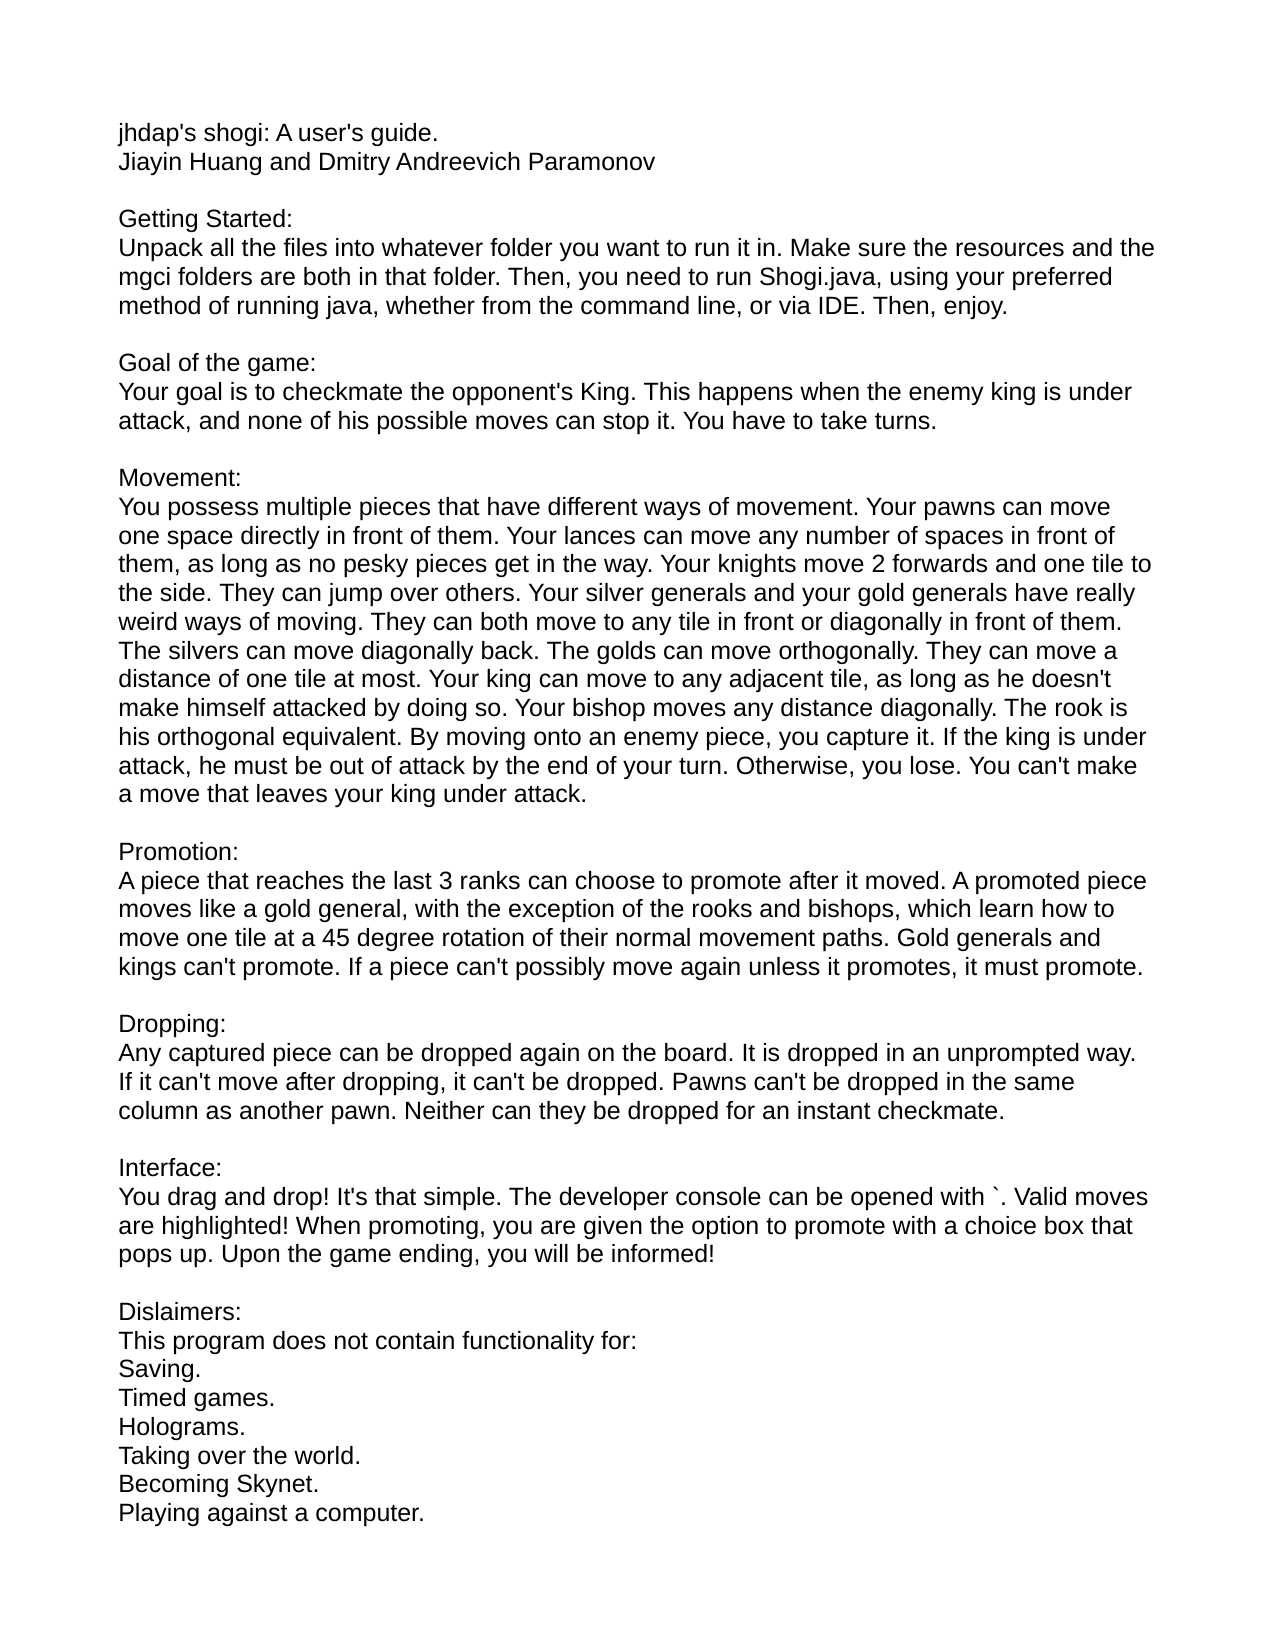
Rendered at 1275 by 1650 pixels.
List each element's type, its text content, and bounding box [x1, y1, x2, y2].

text A piece that reaches the last 3 ranks can choose to promote after it moved. A promoted piece moves like a gold general, with the exception of the rooks and bishops, which learn how to move one tile at a 45 degree rotation of their normal movement paths. Gold generals and kings can't promote. If a piece can't possibly move again unless it promotes, it must promote. [118, 866, 1157, 981]
text Getting Started: [118, 204, 1157, 233]
text Unpack all the files into whatever folder you want to run it in. Make sure the resources and the mgci folders are both in that folder. Then, you need to run Shogi.java, using your preferred method of running java, whether from the command line, or via IDE. Then, enjoy. [118, 233, 1157, 319]
text Movement: [118, 463, 1157, 492]
text Holograms. [118, 1412, 1157, 1441]
text Your goal is to checkmate the opponent's King. This happens when the enemy king is under attack, and none of his possible moves can stop it. You have to take turns. [118, 377, 1157, 434]
text You drag and drop! It's that simple. The developer console can be opened with `. Valid moves are highlighted! When promoting, you are given the option to promote with a choice box that pops up. Upon the game ending, you will be informed! [118, 1182, 1157, 1268]
text Timed games. [118, 1383, 1157, 1412]
text Playing against a computer. [118, 1498, 1157, 1527]
text Taking over the world. [118, 1441, 1157, 1469]
text Becoming Skynet. [118, 1469, 1157, 1498]
text Dislaimers: [118, 1297, 1157, 1326]
text Any captured piece can be dropped again on the board. It is dropped in an unprompted way. If it can't move after dropping, it can't be dropped. Pawns can't be dropped in the same column as another pawn. Neither can they be dropped for an instant checkmate. [118, 1038, 1157, 1124]
text Interface: [118, 1153, 1157, 1182]
text Dropping: [118, 1009, 1157, 1038]
text jhdap's shogi: A user's guide. [118, 118, 1157, 147]
text Goal of the game: [118, 348, 1157, 377]
text Saving. [118, 1354, 1157, 1383]
text This program does not contain functionality for: [118, 1326, 1157, 1354]
text Promotion: [118, 837, 1157, 866]
text Jiayin Huang and Dmitry Andreevich Paramonov [118, 147, 1157, 176]
text You possess multiple pieces that have different ways of movement. Your pawns can move one space directly in front of them. Your lances can move any number of spaces in front of them, as long as no pesky pieces get in the way. Your knights move 2 forwards and one tile to the side. They can jump over others. Your silver generals and your gold generals have really weird ways of moving. They can both move to any tile in front or diagonally in front of them. The silvers can move diagonally back. The golds can move orthogonally. They can move a distance of one tile at most. Your king can move to any adjacent tile, as long as he doesn't make himself attacked by doing so. Your bishop moves any distance diagonally. The rook is his orthogonal equivalent. By moving onto an enemy piece, you capture it. If the king is under attack, he must be out of attack by the end of your turn. Otherwise, you lose. You can't make a move that leaves your king under attack. [118, 492, 1157, 808]
